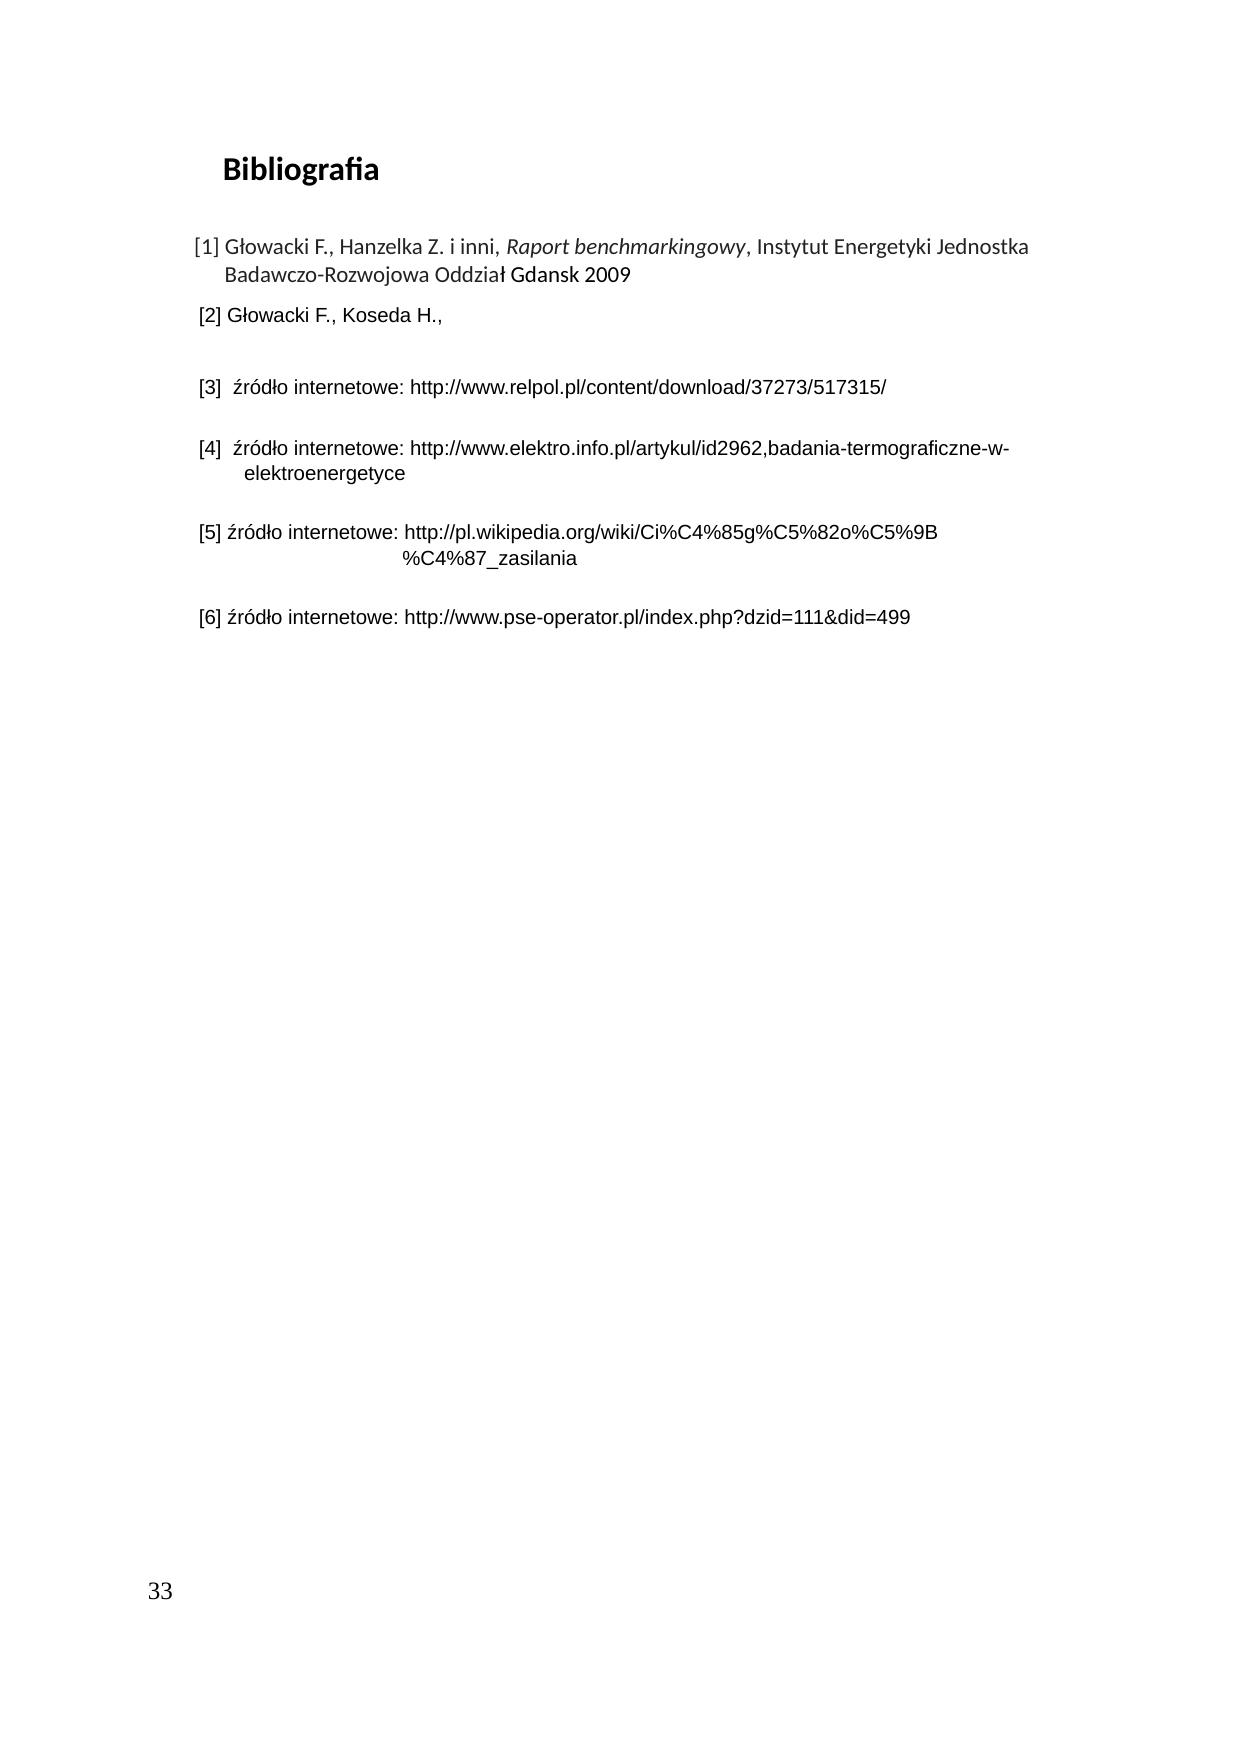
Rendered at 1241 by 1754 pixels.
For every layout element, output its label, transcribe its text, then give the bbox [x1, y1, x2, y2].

text [3] źródło internetowe: http://www.relpol.pl/content/download/37273/517315/ [4] źródło internetowe: http://www.elektro.info.pl/artykul/id2962,badania-termograficzne-w- elektroenergetyce [5] źródło internetowe: http://pl.wikipedia.org/wiki/Ci%C4%85g%C5%82o%C5%9B %C4%87_zasilania [6] źródło internetowe: http://www.pse-operator.pl/index.php?dzid=111&did=499 [148, 339, 1093, 630]
text [1] Głowacki F., Hanzelka Z. i inni, Raport benchmarkingowy, Instytut Energetyki Jednostka Badawczo-Rozwojowa Oddział Gdansk 2009 [148, 232, 1093, 288]
list Bibliografia [223, 148, 1093, 188]
text [2] Głowacki F., Koseda H., [148, 299, 1093, 329]
